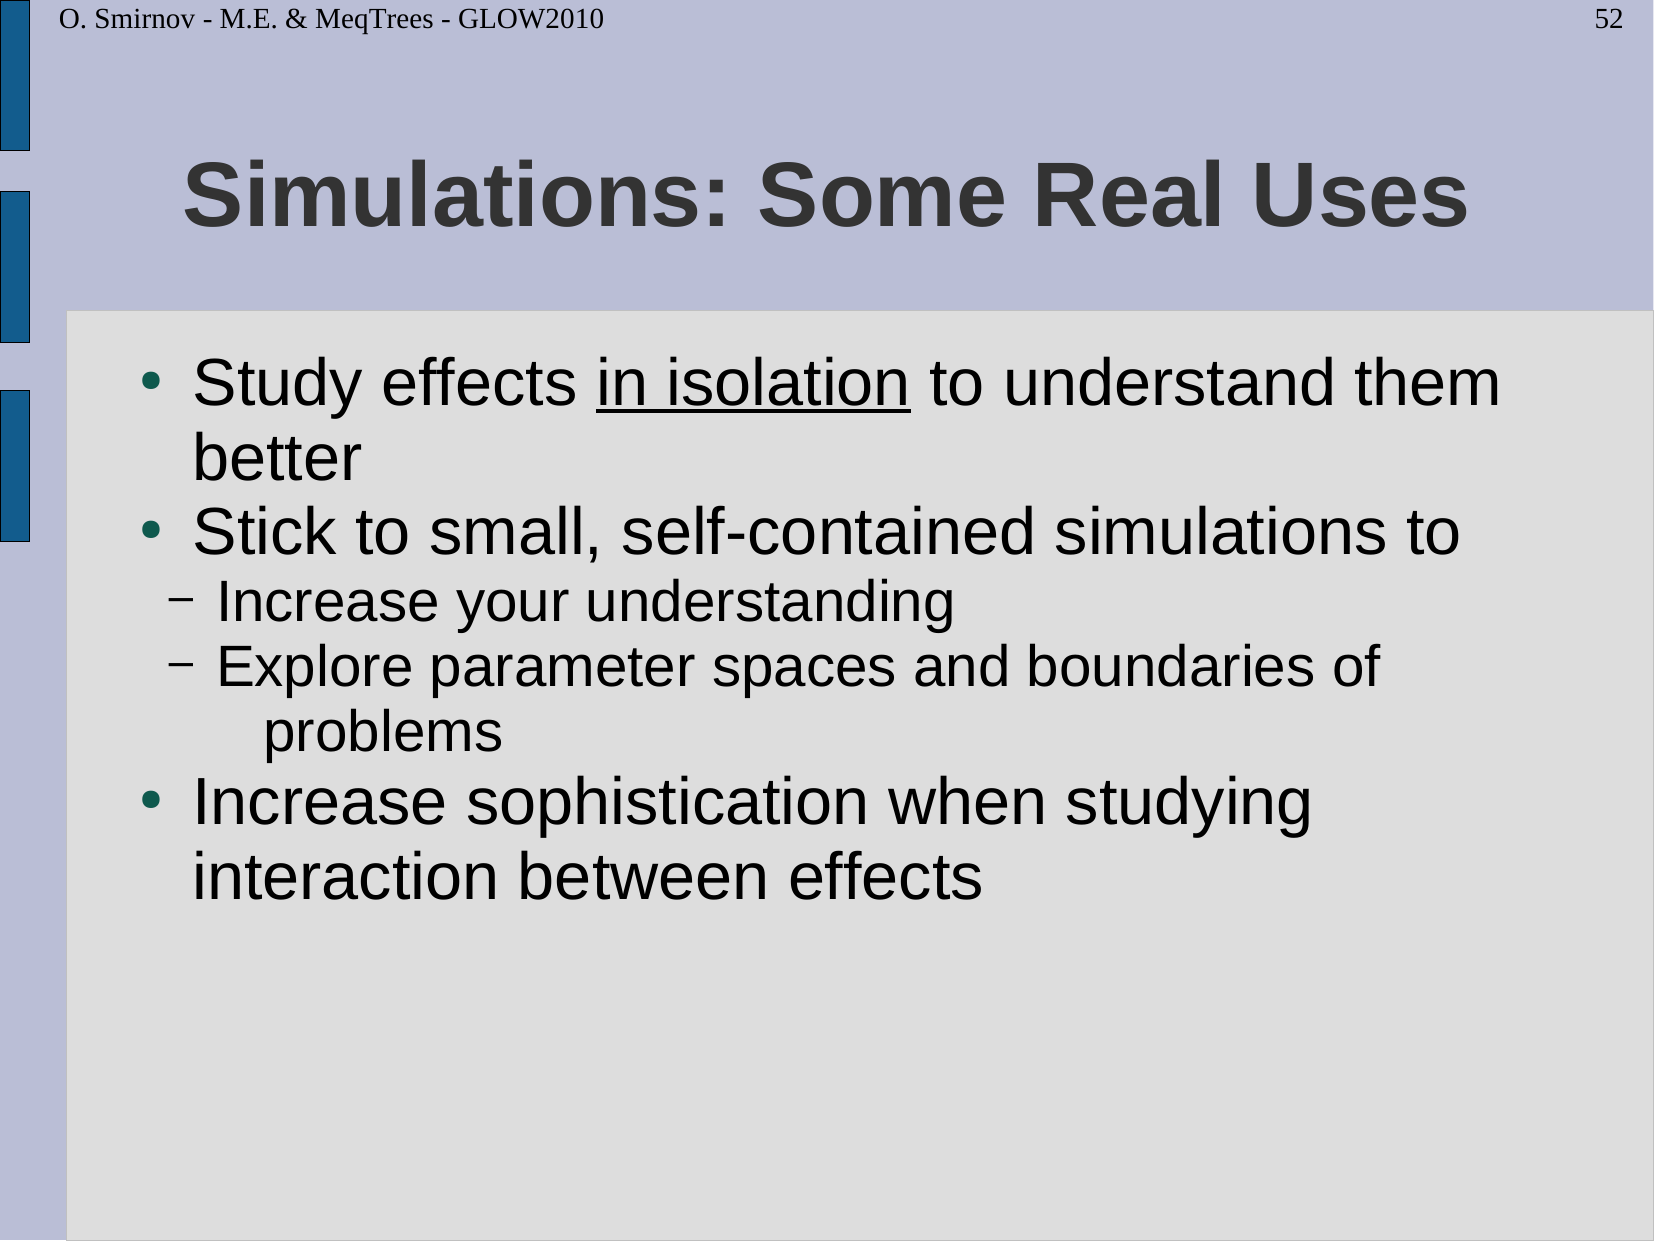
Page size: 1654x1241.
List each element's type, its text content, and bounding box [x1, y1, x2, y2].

title Simulations: Some Real Uses [121, 98, 1534, 291]
list Study effects in isolation to understand them better Stick to small, self-contained simulations to Increase your understanding Explore parameter spaces and boundaries of problems Increase sophistication when studying interaction between effects [121, 344, 1534, 1149]
